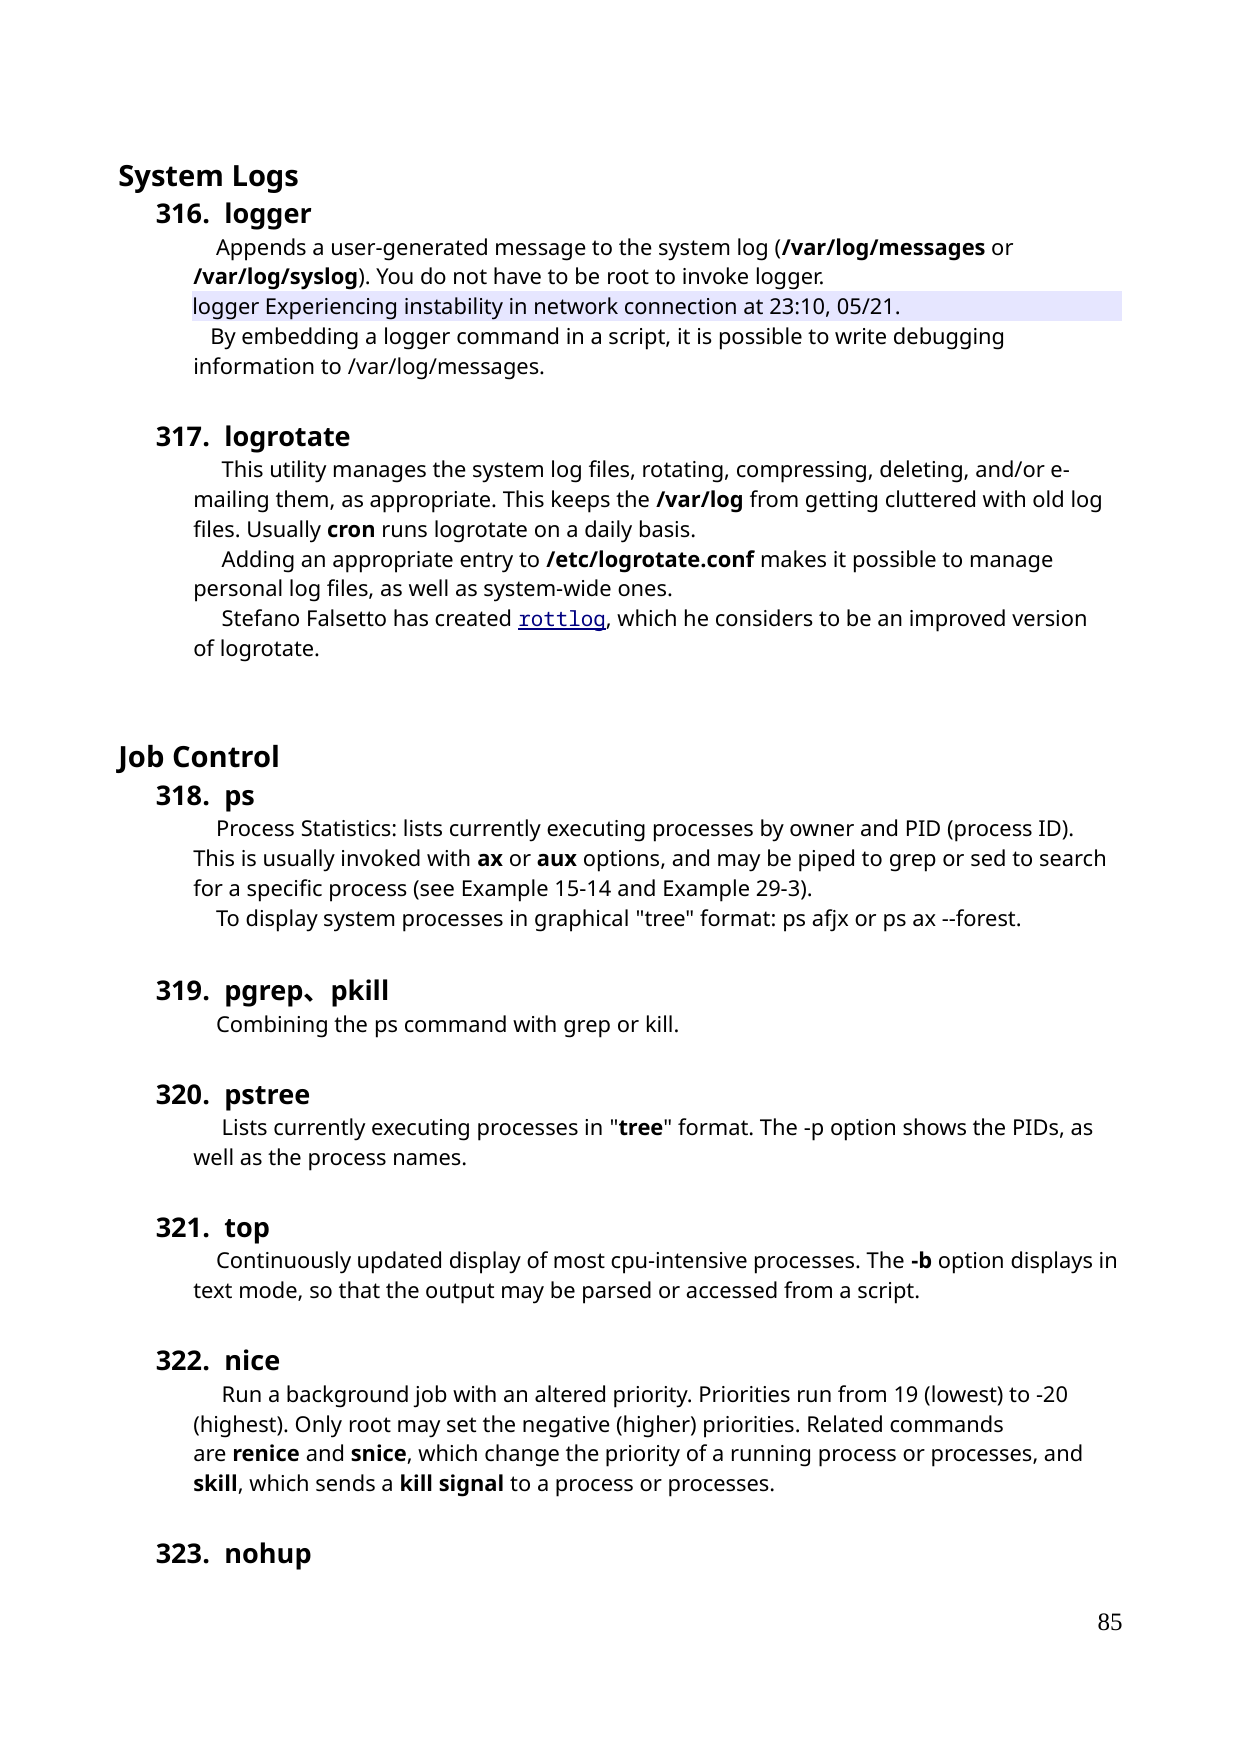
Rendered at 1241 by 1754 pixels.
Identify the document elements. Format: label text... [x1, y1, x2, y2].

list Continuously updated display of most cpu-intensive processes. The -b option displays in text mode, so that the output may be parsed or accessed from a script. [156, 1245, 1122, 1305]
list logger Experiencing instability in network connection at 23:10, 05/21. [192, 291, 1122, 321]
text System Logs [118, 155, 1122, 195]
list Stefano Falsetto has created rottlog, which he considers to be an improved version of logrotate. [156, 603, 1122, 663]
list Adding an appropriate entry to /etc/logrotate.conf makes it possible to manage personal log files, as well as system-wide ones. [156, 544, 1122, 603]
list By embedding a logger command in a script, it is possible to write debugging information to /var/log/messages. [156, 321, 1122, 381]
list Lists currently executing processes in "tree" format. The -p option shows the PIDs, as well as the process names. [156, 1112, 1122, 1172]
list pgrep、pkill [156, 969, 1122, 1008]
list logrotate [156, 417, 1122, 454]
list This utility manages the system log files, rotating, compressing, deleting, and/or e-mailing them, as appropriate. This keeps the /var/log from getting cluttered with old log files. Usually cron runs logrotate on a daily basis. [156, 454, 1122, 544]
list ps [156, 776, 1122, 813]
list nice [156, 1342, 1122, 1379]
list pstree [156, 1075, 1122, 1112]
list Combining the ps command with grep or kill. [156, 1008, 1122, 1038]
list logger [156, 195, 1122, 232]
list top [156, 1208, 1122, 1245]
list Run a background job with an altered priority. Priorities run from 19 (lowest) to -20 (highest). Only root may set the negative (higher) priorities. Related commands are renice and snice, which change the priority of a running process or processes, and skill, which sends a kill signal to a process or processes. [156, 1379, 1122, 1498]
list Appends a user-generated message to the system log (/var/log/messages or /var/log/syslog). You do not have to be root to invoke logger. [156, 232, 1122, 291]
text Job Control [118, 737, 1122, 776]
list To display system processes in graphical "tree" format: ps afjx or ps ax --forest. [156, 902, 1122, 932]
list nohup [156, 1535, 1122, 1572]
list Process Statistics: lists currently executing processes by owner and PID (process ID). This is usually invoked with ax or aux options, and may be piped to grep or sed to search for a specific process (see Example 15-14 and Example 29-3). [156, 813, 1122, 902]
